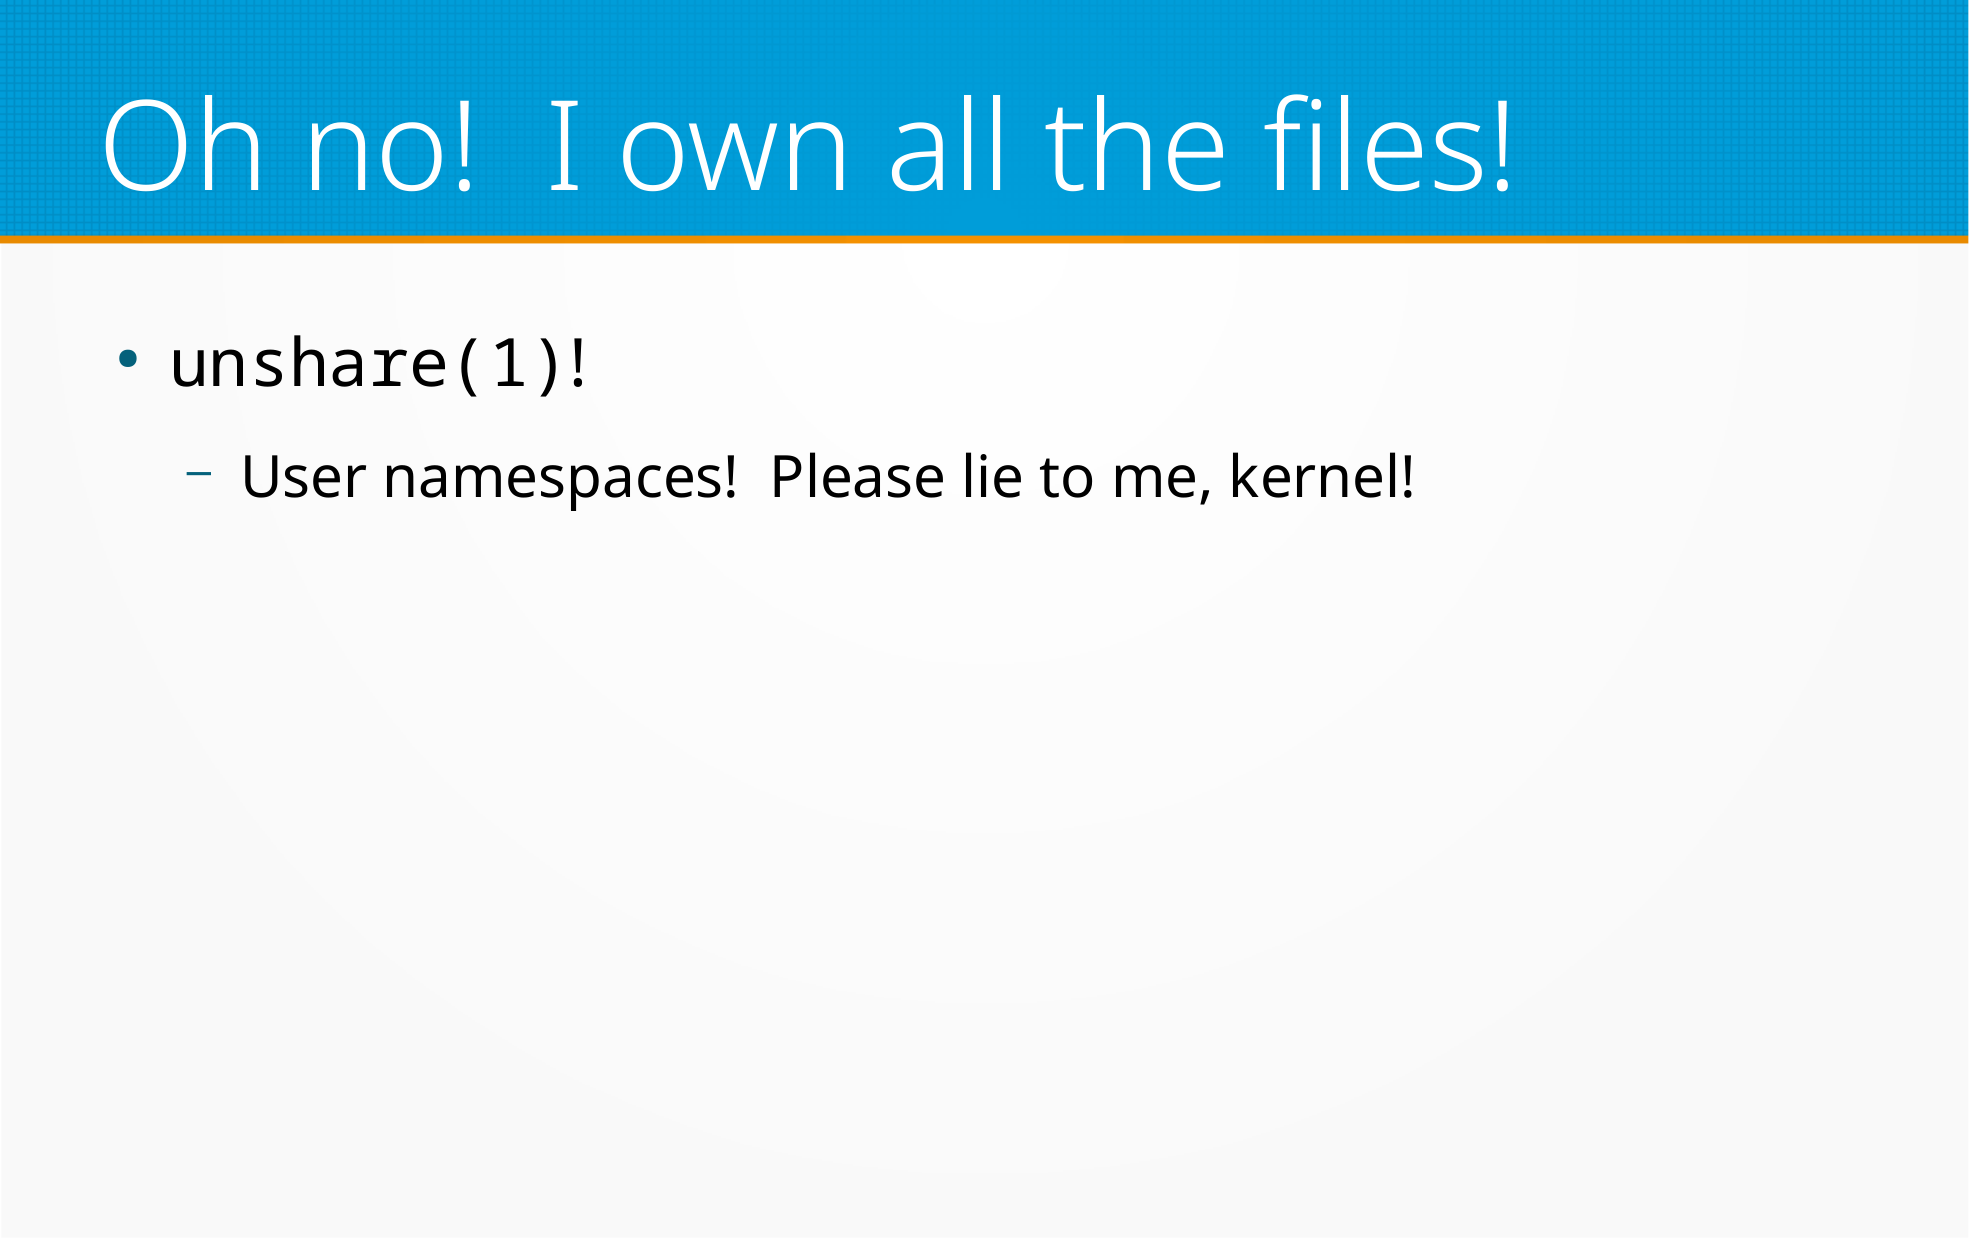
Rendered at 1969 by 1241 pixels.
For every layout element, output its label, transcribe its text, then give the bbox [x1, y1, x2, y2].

title Oh no! I own all the files! [98, 19, 1870, 227]
list unshare(1)! User namespaces! Please lie to me, kernel! [98, 315, 1861, 1081]
picture [0, 236, 1969, 1241]
